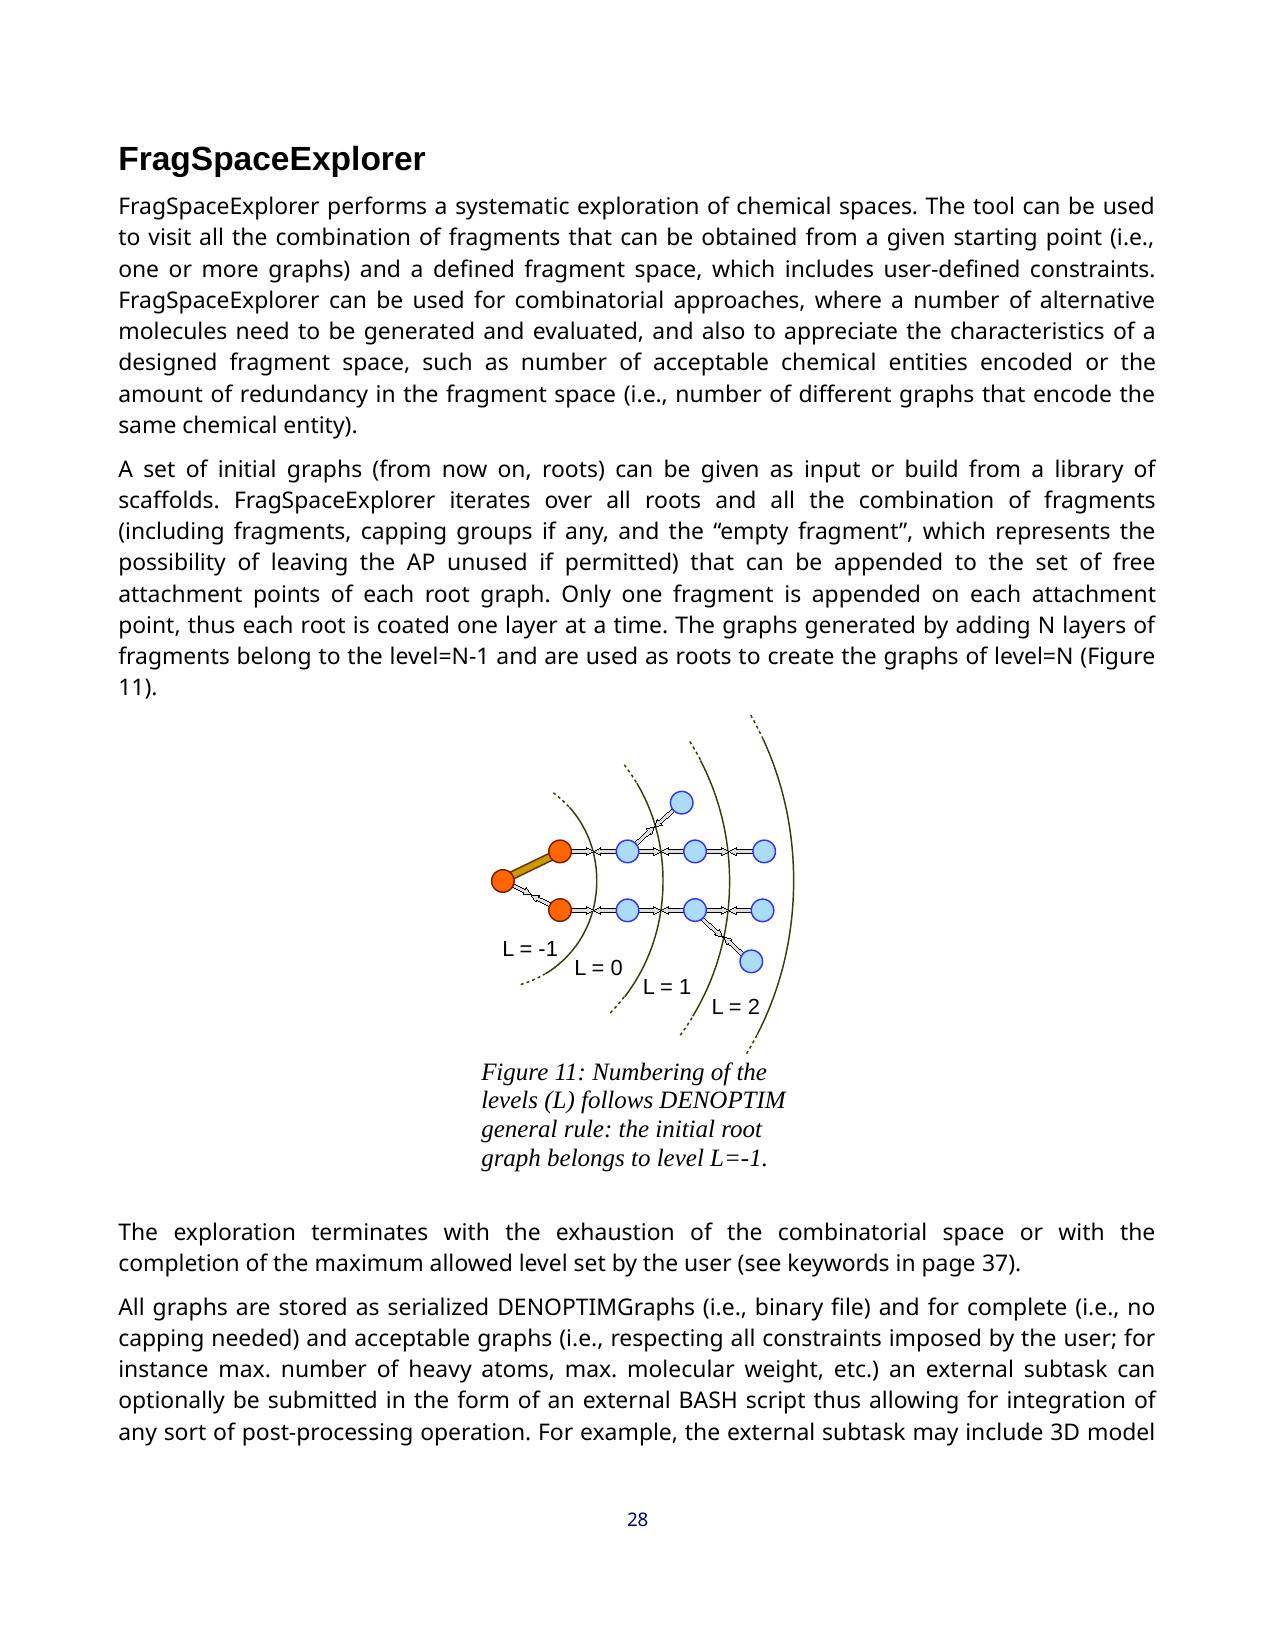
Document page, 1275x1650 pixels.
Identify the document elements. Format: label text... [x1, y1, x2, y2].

text Figure 11: Numbering of the levels (L) follows DENOPTIM general rule: the initial root graph belongs to level L=-1. [481, 728, 794, 1172]
text The exploration terminates with the exhaustion of the combinatorial space or with the completion of the maximum allowed level set by the user (see keywords in page 34). [118, 1216, 1157, 1278]
subtitle FragSpaceExplorer [118, 139, 1157, 178]
text All graphs are stored as serialized DENOPTIMGraphs (i.e., binary file) and for complete (i.e., no capping needed) and acceptable graphs (i.e., respecting all constraints imposed by the user; for instance max. number of heavy atoms, max. molecular weight, etc.) an external subtask can optionally be submitted in the form of an external BASH script thus allowing for integration of any sort of post-processing operation. For example, the external subtask may include 3D model [118, 1291, 1157, 1447]
text A set of initial graphs (from now on, roots) can be given as input or build from a library of scaffolds. FragSpaceExplorer iterates over all roots and all the combination of fragments (including fragments, capping groups if any, and the “empty fragment”, which represents the possibility of leaving the AP unused if permitted) that can be appended to the set of free attachment points of each root graph. Only one fragment is appended on each attachment point, thus each root is coated one layer at a time. The graphs generated by adding N layers of fragments belong to the level=N-1 and are used as roots to create the graphs of level=N (Figure 11). [118, 453, 1157, 703]
text FragSpaceExplorer performs a systematic exploration of chemical spaces. The tool can be used to visit all the combination of fragments that can be obtained from a given starting point (i.e., one or more graphs) and a defined fragment space, which includes user-defined constraints. FragSpaceExplorer can be used for combinatorial approaches, where a number of alternative molecules need to be generated and evaluated, and also to appreciate the characteristics of a designed fragment space, such as number of acceptable chemical entities encoded or the amount of redundancy in the fragment space (i.e., number of different graphs that encode the same chemical entity). [118, 190, 1157, 440]
